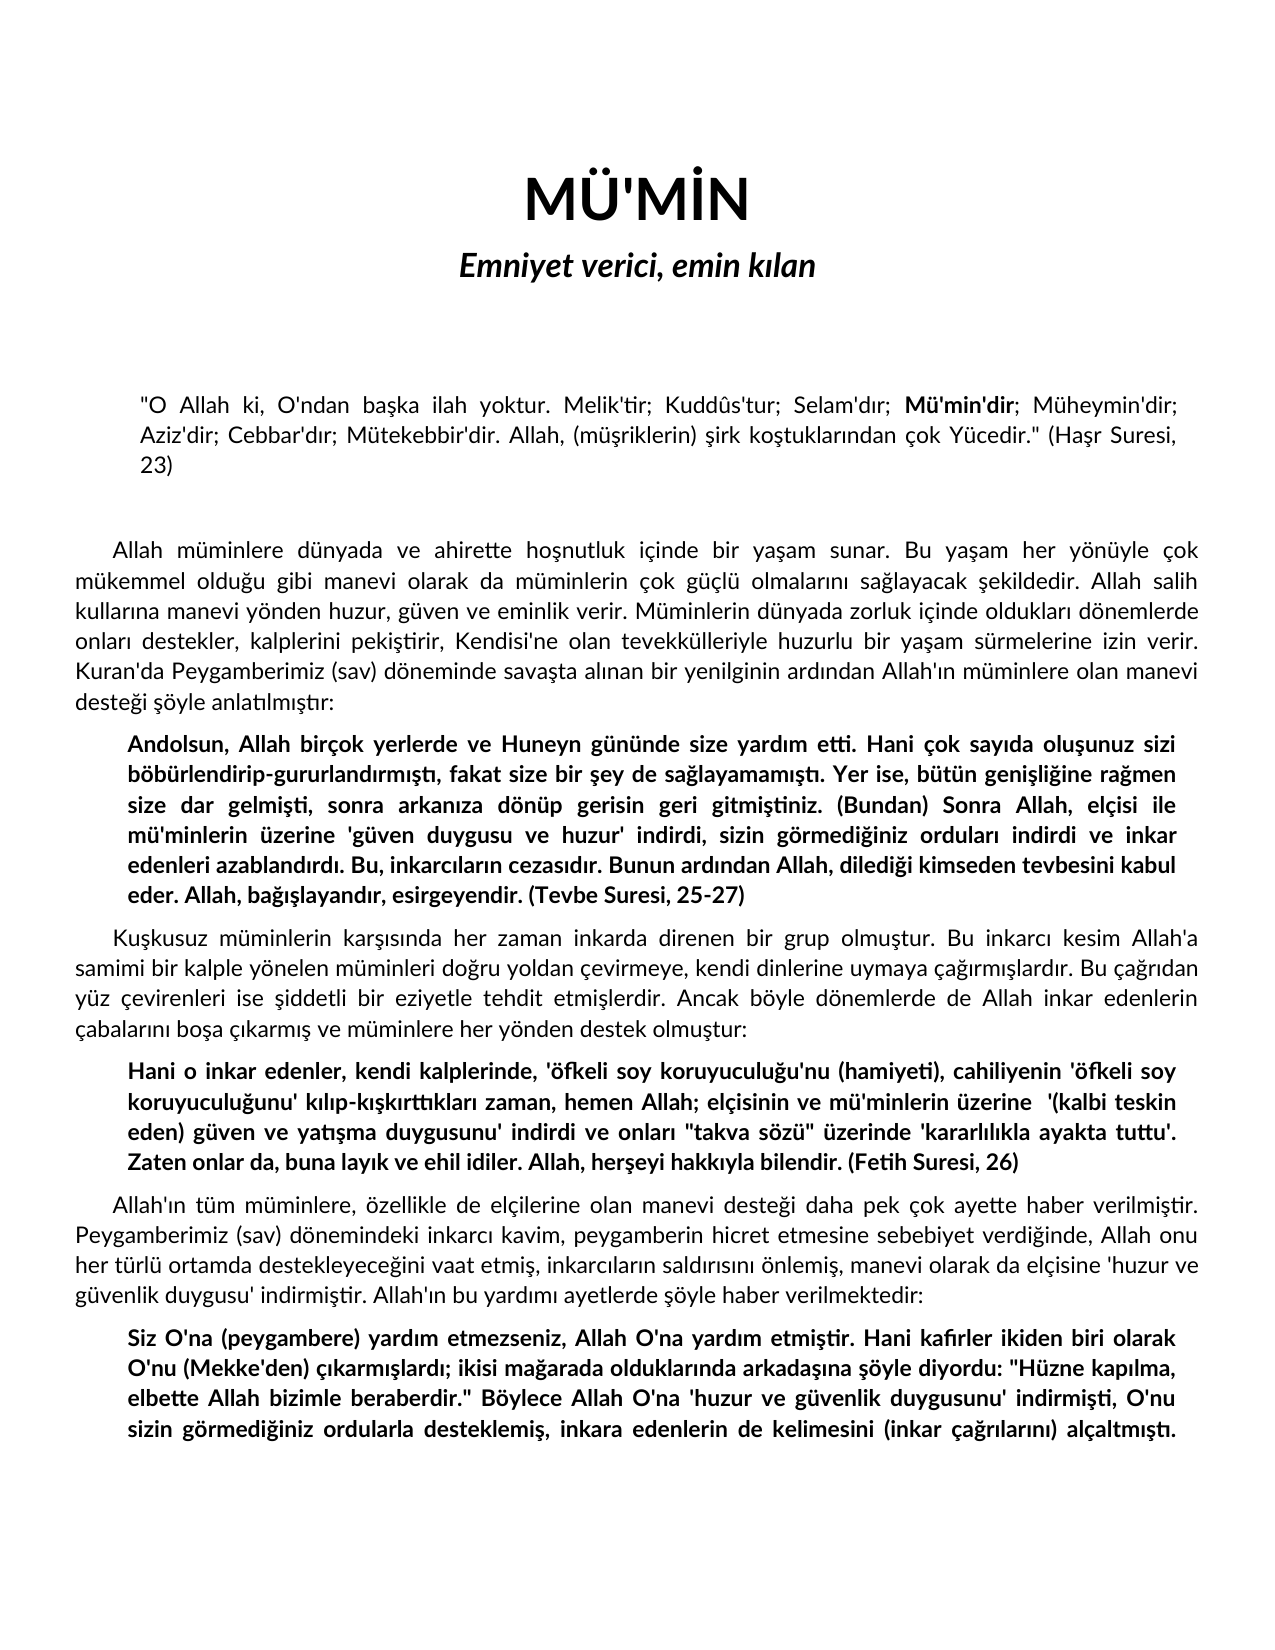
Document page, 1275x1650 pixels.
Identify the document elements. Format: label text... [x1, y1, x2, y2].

text Emniyet verici, emin kılan [75, 245, 1200, 285]
text "O Allah ki, O'ndan başka ilah yoktur. Melik'tir; Kuddûs'tur; Selam'dır; Mü'min'dir; Müheymin'dir; Aziz'dir; Cebbar'dır; Mütekebbir'dir. Allah, (müşriklerin) şirk koştuklarından çok Yücedir." (Haşr Suresi, 23) [140, 390, 1178, 478]
text Allah'ın tüm müminlere, özellikle de elçilerine olan manevi desteği daha pek çok ayette haber verilmiştir. Peygamberimiz (sav) dönemindeki inkarcı kavim, peygamberin hicret etmesine sebebiyet verdiğinde, Allah onu her türlü ortamda destekleyeceğini vaat etmiş, inkarcıların saldırısını önlemiş, manevi olarak da elçisine 'huzur ve güvenlik duygusu' indirmiştir. Allah'ın bu yardımı ayetlerde şöyle haber verilmektedir: [75, 1190, 1200, 1308]
text Andolsun, Allah birçok yerlerde ve Huneyn gününde size yardım etti. Hani çok sayıda oluşunuz sizi böbürlendirip-gururlandırmıştı, fakat size bir şey de sağlayamamıştı. Yer ise, bütün genişliğine rağmen size dar gelmişti, sonra arkanıza dönüp gerisin geri gitmiştiniz. (Bundan) Sonra Allah, elçisi ile mü'minlerin üzerine 'güven duygusu ve huzur' indirdi, sizin görmediğiniz orduları indirdi ve inkar edenleri azablandırdı. Bu, inkarcıların cezasıdır. Bunun ardından Allah, dilediği kimseden tevbesini kabul eder. Allah, bağışlayandır, esirgeyendir. (Tevbe Suresi, 25-27) [127, 730, 1177, 908]
text Allah müminlere dünyada ve ahirette hoşnutluk içinde bir yaşam sunar. Bu yaşam her yönüyle çok mükemmel olduğu gibi manevi olarak da müminlerin çok güçlü olmalarını sağlayacak şekildedir. Allah salih kullarına manevi yönden huzur, güven ve eminlik verir. Müminlerin dünyada zorluk içinde oldukları dönemlerde onları destekler, kalplerini pekiştirir, Kendisi'ne olan tevekkülleriyle huzurlu bir yaşam sürmelerine izin verir. Kuran'da Peygamberimiz (sav) döneminde savaşta alınan bir yenilginin ardından Allah'ın müminlere olan manevi desteği şöyle anlatılmıştır: [75, 536, 1200, 715]
subtitle MÜ'MİN [75, 162, 1200, 232]
text Kuşkusuz müminlerin karşısında her zaman inkarda direnen bir grup olmuştur. Bu inkarcı kesim Allah'a samimi bir kalple yönelen müminleri doğru yoldan çevirmeye, kendi dinlerine uymaya çağırmışlardır. Bu çağrıdan yüz çevirenleri ise şiddetli bir eziyetle tehdit etmişlerdir. Ancak böyle dönemlerde de Allah inkar edenlerin çabalarını boşa çıkarmış ve müminlere her yönden destek olmuştur: [75, 924, 1200, 1042]
text Hani o inkar edenler, kendi kalplerinde, 'öfkeli soy koruyuculuğu'nu (hamiyeti), cahiliyenin 'öfkeli soy koruyuculuğunu' kılıp-kışkırttıkları zaman, hemen Allah; elçisinin ve mü'minlerin üzerine '(kalbi teskin eden) güven ve yatışma duygusunu' indirdi ve onları "takva sözü" üzerinde 'kararlılıkla ayakta tuttu'. Zaten onlar da, buna layık ve ehil idiler. Allah, herşeyi hakkıyla bilendir. (Fetih Suresi, 26) [127, 1057, 1177, 1175]
text Siz O'na (peygambere) yardım etmezseniz, Allah O'na yardım etmiştir. Hani kafirler ikiden biri olarak O'nu (Mekke'den) çıkarmışlardı; ikisi mağarada olduklarında arkadaşına şöyle diyordu: "Hüzne kapılma, elbette Allah bizimle beraberdir." Böylece Allah O'na 'huzur ve güvenlik duygusunu' indirmişti, O'nu sizin görmediğiniz ordularla desteklemiş, inkara edenlerin de kelimesini (inkar çağrılarını) alçaltmıştı. [127, 1324, 1177, 1442]
